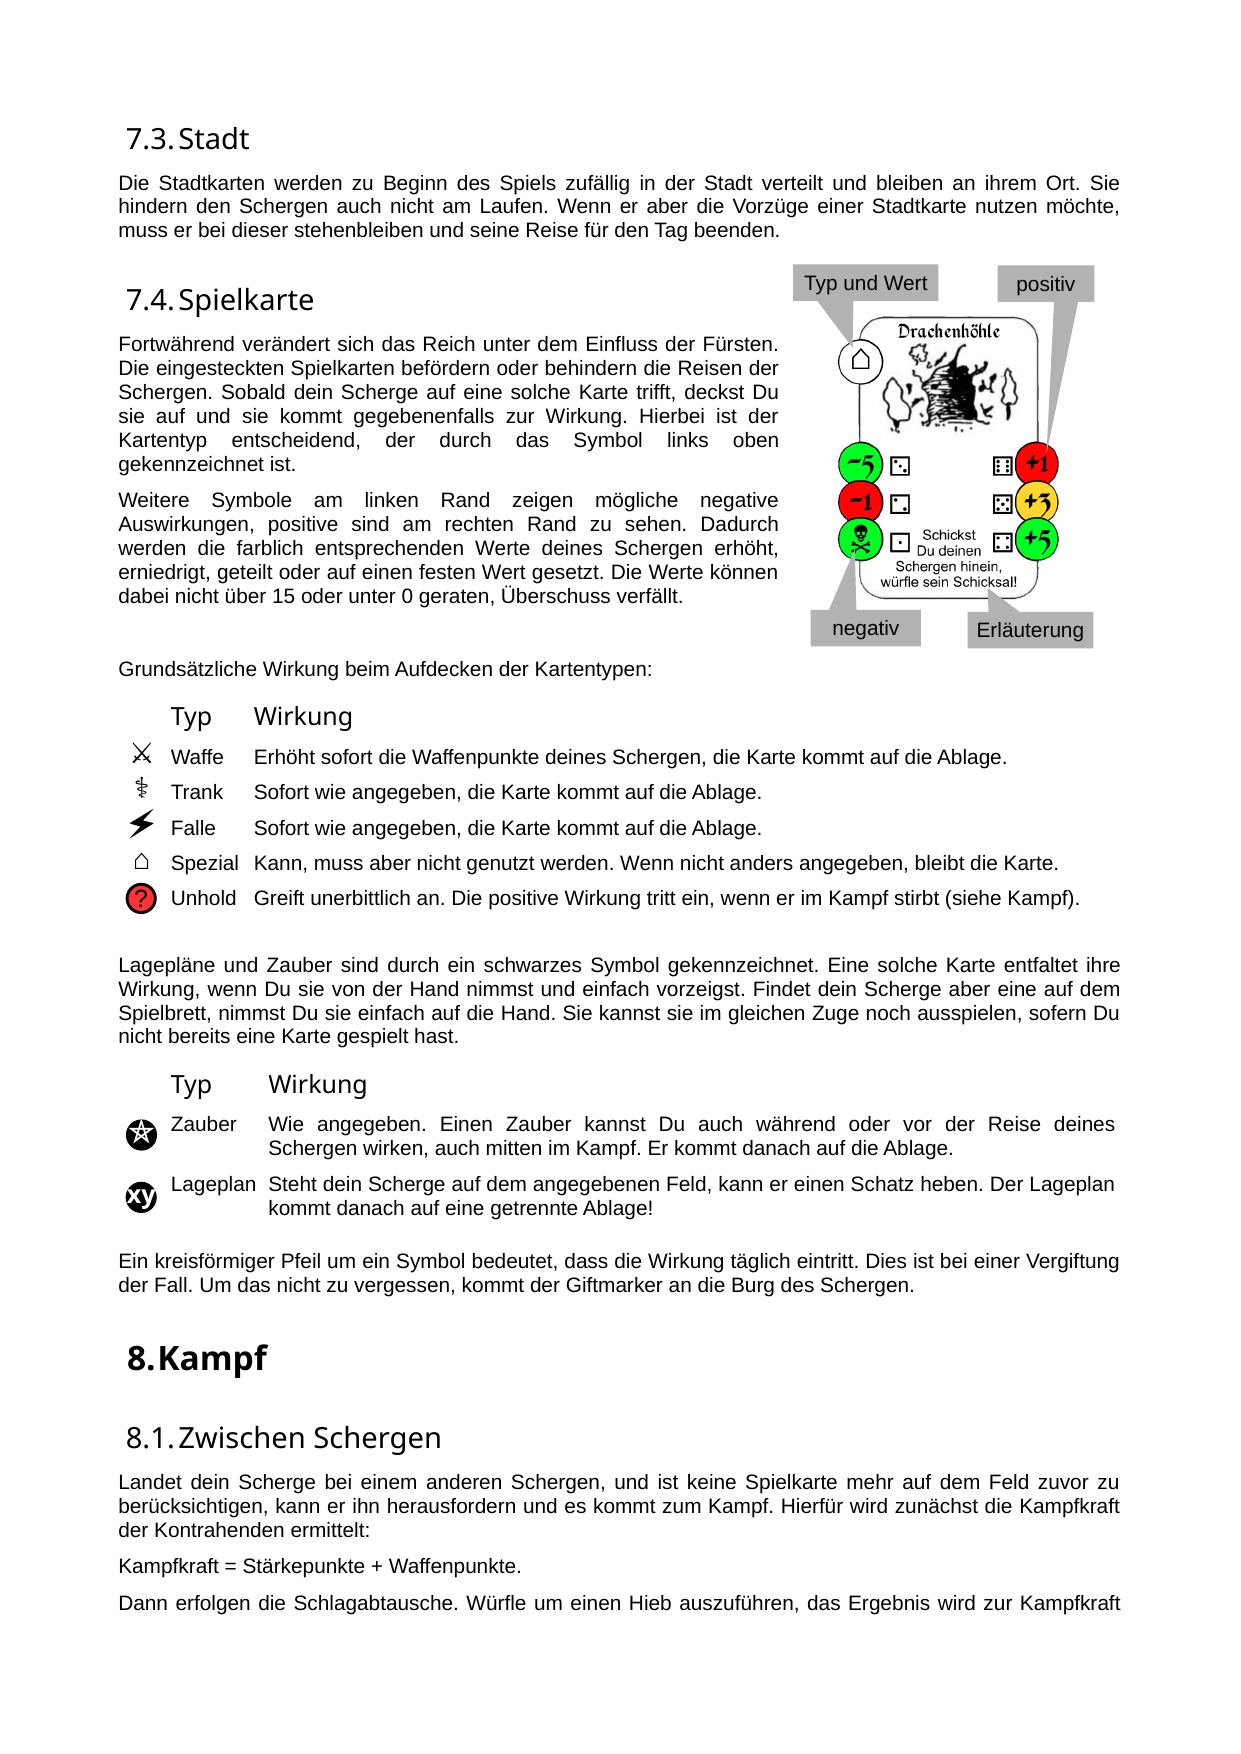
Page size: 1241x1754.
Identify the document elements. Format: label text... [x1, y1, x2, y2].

table_header Wirkung [248, 693, 1122, 739]
table_cell Unhold [165, 881, 248, 916]
subtitle Stadt [118, 118, 1122, 158]
table_cell Erhöht sofort die Waffenpunkte deines Schergen, die Karte kommt auf die Ablage. [248, 739, 1122, 774]
table_cell Sofort wie angegeben, die Karte kommt auf die Ablage. [248, 810, 1122, 845]
text Kampfkraft = Stärkepunkte + Waffenpunkte. [118, 1554, 1122, 1578]
table_cell ⌂ [118, 845, 165, 881]
table_cell Waffe [165, 739, 248, 774]
text Lagepläne und Zauber sind durch ein schwarzes Symbol gekennzeichnet. Eine solche Karte entfaltet ihre Wirkung, wenn Du sie von der Hand nimmst und einfach vorzeigst. Findet dein Scherge aber eine auf dem Spielbrett, nimmst Du sie einfach auf die Hand. Sie kannst sie im gleichen Zuge noch ausspielen, sofern Du nicht bereits eine Karte gespielt hast. [118, 952, 1122, 1048]
text Weitere Symbole am linken Rand zeigen mögliche negative Auswirkungen, positive sind am rechten Rand zu sehen. Dadurch werden die farblich entsprechenden Werte deines Schergen erhöht, erniedrigt, geteilt oder auf einen festen Wert gesetzt. Die Werte können dabei nicht über 15 oder unter 0 geraten, Überschuss verfällt. [118, 488, 792, 608]
table_cell Wie angegeben. Einen Zauber kannst Du auch während oder vor der Reise deines Schergen wirken, auch mitten im Kampf. Er kommt danach auf die Ablage. [263, 1106, 1122, 1166]
table_cell Lageplan [165, 1166, 262, 1225]
text Ein kreisförmiger Pfeil um ein Symbol bedeutet, dass die Wirkung täglich eintritt. Dies ist bei einer Vergiftung der Fall. Um das nicht zu vergessen, kommt der Giftmarker an die Burg des Schergen. [118, 1249, 1122, 1297]
table_cell Zauber [165, 1106, 262, 1166]
table_cell [118, 1106, 165, 1166]
table_cell 🗲 [118, 810, 165, 845]
text Grundsätzliche Wirkung beim Aufdecken der Kartentypen: [118, 657, 1122, 681]
table_header Typ [165, 693, 248, 739]
text Fortwährend verändert sich das Reich unter dem Einfluss der Fürsten. Die eingesteckten Spielkarten befördern oder behindern die Reisen der Schergen. Sobald dein Scherge auf eine solche Karte trifft, deckst Du sie auf und sie kommt gegebenenfalls zur Wirkung. Hierbei ist der Kartentyp entscheidend, der durch das Symbol links oben gekennzeichnet ist. [118, 332, 792, 476]
picture [831, 311, 1064, 603]
table_cell Steht dein Scherge auf dem angegebenen Feld, kann er einen Schatz heben. Der Lageplan kommt danach auf eine getrennte Ablage! [263, 1166, 1122, 1225]
subtitle Zwischen Schergen [118, 1418, 1122, 1457]
table_header Wirkung [263, 1061, 1122, 1106]
table_cell Sofort wie angegeben, die Karte kommt auf die Ablage. [248, 774, 1122, 810]
subtitle Spielkarte [118, 263, 1122, 667]
text Die Stadtkarten werden zu Beginn des Spiels zufällig in der Stadt verteilt und bleiben an ihrem Ort. Sie hindern den Schergen auch nicht am Laufen. Wenn er aber die Vorzüge einer Stadtkarte nutzen möchte, muss er bei dieser stehenbleiben und seine Reise für den Tag beenden. [118, 170, 1122, 242]
table_cell Kann, muss aber nicht genutzt werden. Wenn nicht anders angegeben, bleibt die Karte. [248, 845, 1122, 881]
table_header Typ [165, 1061, 262, 1106]
table_cell ⚕ [118, 774, 165, 810]
table_header [118, 693, 165, 739]
table_header [118, 1061, 165, 1106]
table_cell [118, 1166, 165, 1225]
table_cell Spezial [165, 845, 248, 881]
table_cell Trank [165, 774, 248, 810]
subtitle Kampf [118, 1334, 1122, 1380]
table_cell ⚔ [118, 739, 165, 774]
text Landet dein Scherge bei einem anderen Schergen, und ist keine Spielkarte mehr auf dem Feld zuvor zu berücksichtigen, kann er ihn herausfordern und es kommt zum Kampf. Hierfür wird zunächst die Kampfkraft der Kontrahenden ermittelt: [118, 1470, 1122, 1542]
table_cell [118, 881, 165, 916]
table_cell Greift unerbittlich an. Die positive Wirkung tritt ein, wenn er im Kampf stirbt (siehe Kampf). [248, 881, 1122, 916]
table_cell Falle [165, 810, 248, 845]
text Dann erfolgen die Schlagabtausche. Würfle um einen Hieb auszuführen, das Ergebnis wird zur Kampfkraft [118, 1591, 1122, 1614]
